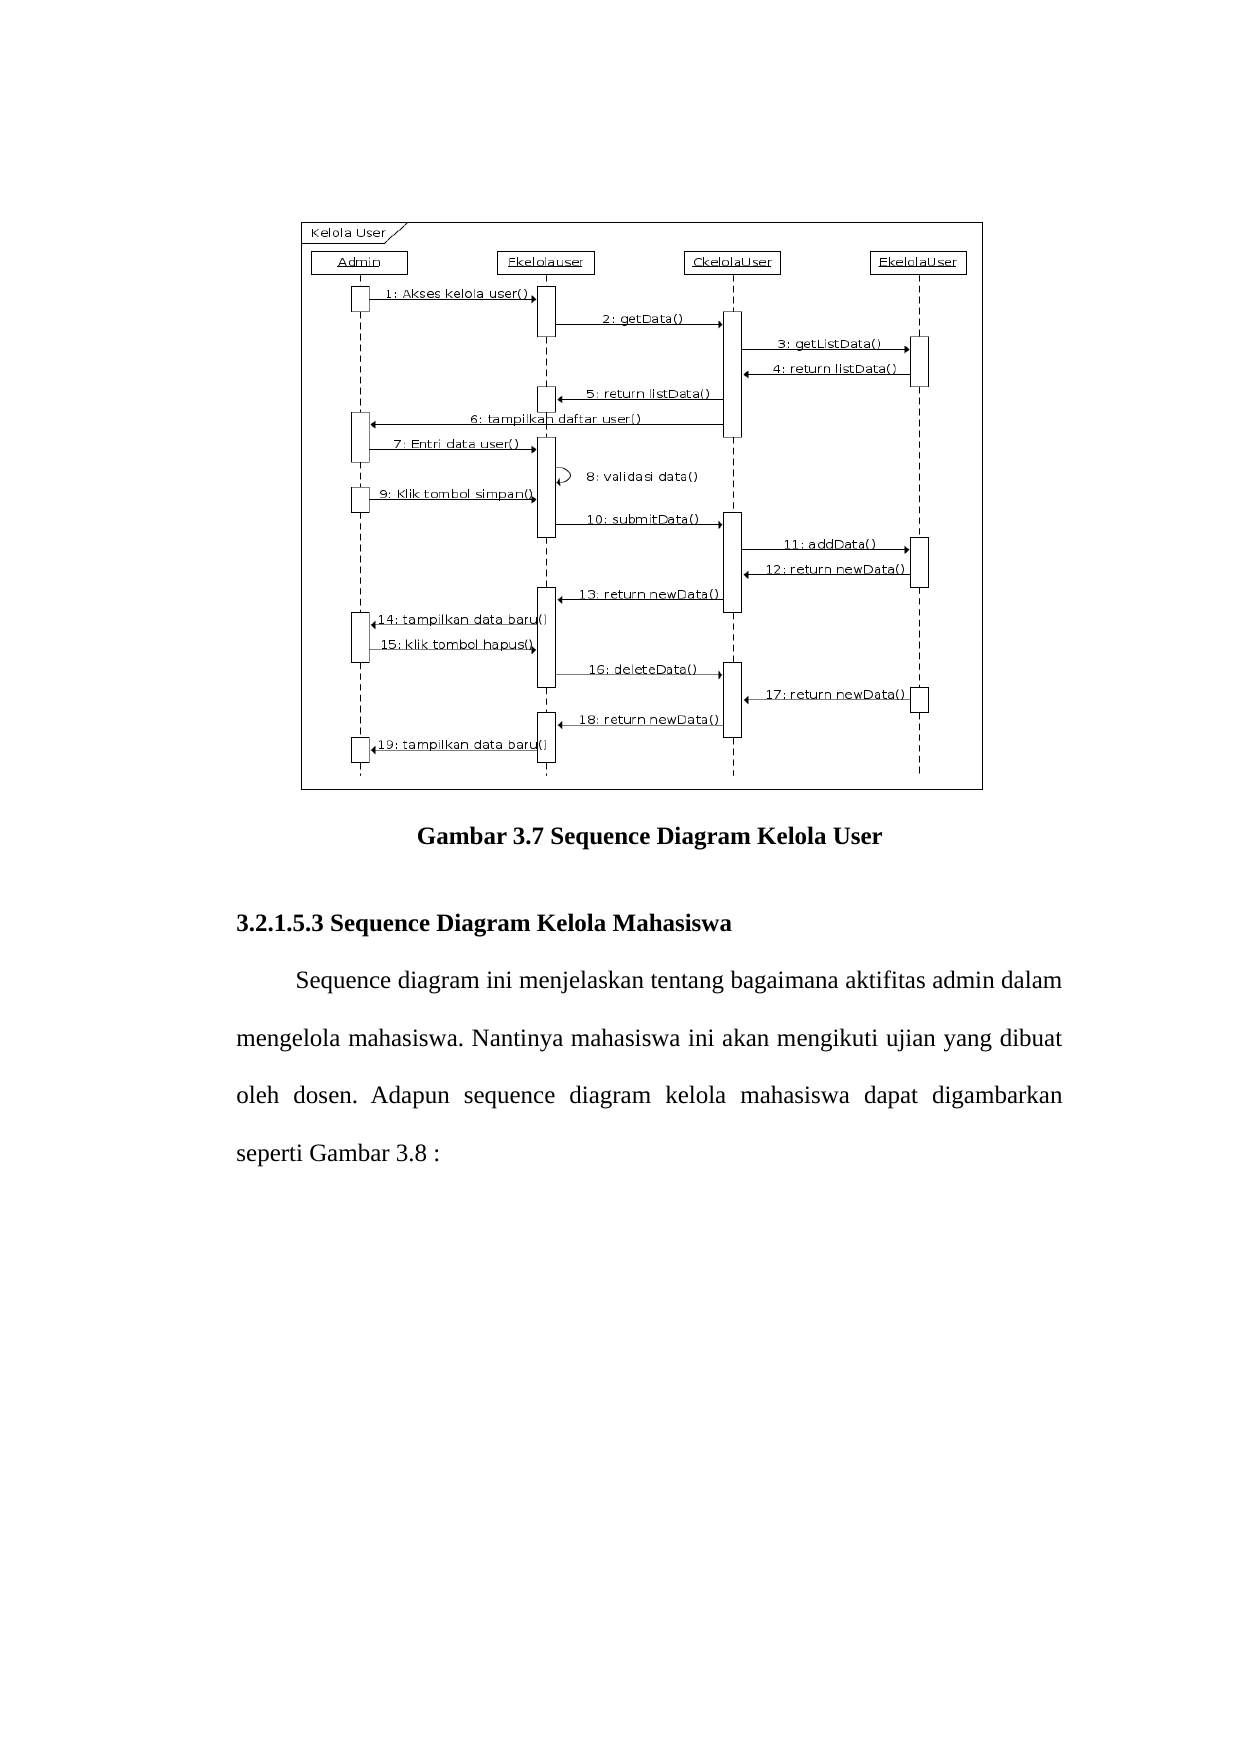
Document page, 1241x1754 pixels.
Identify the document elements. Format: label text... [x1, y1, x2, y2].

text Gambar 3.7 Sequence Diagram Kelola User [236, 793, 1063, 850]
subtitle 3.2.1.5.3 Sequence Diagram Kelola Mahasiswa [236, 908, 1063, 936]
picture [294, 216, 990, 793]
text Sequence diagram ini menjelaskan tentang bagaimana aktifitas admin dalam mengelola mahasiswa. Nantinya mahasiswa ini akan mengikuti ujian yang dibuat oleh dosen. Adapun sequence diagram kelola mahasiswa dapat digambarkan seperti Gambar 3.8 : [236, 965, 1063, 1166]
